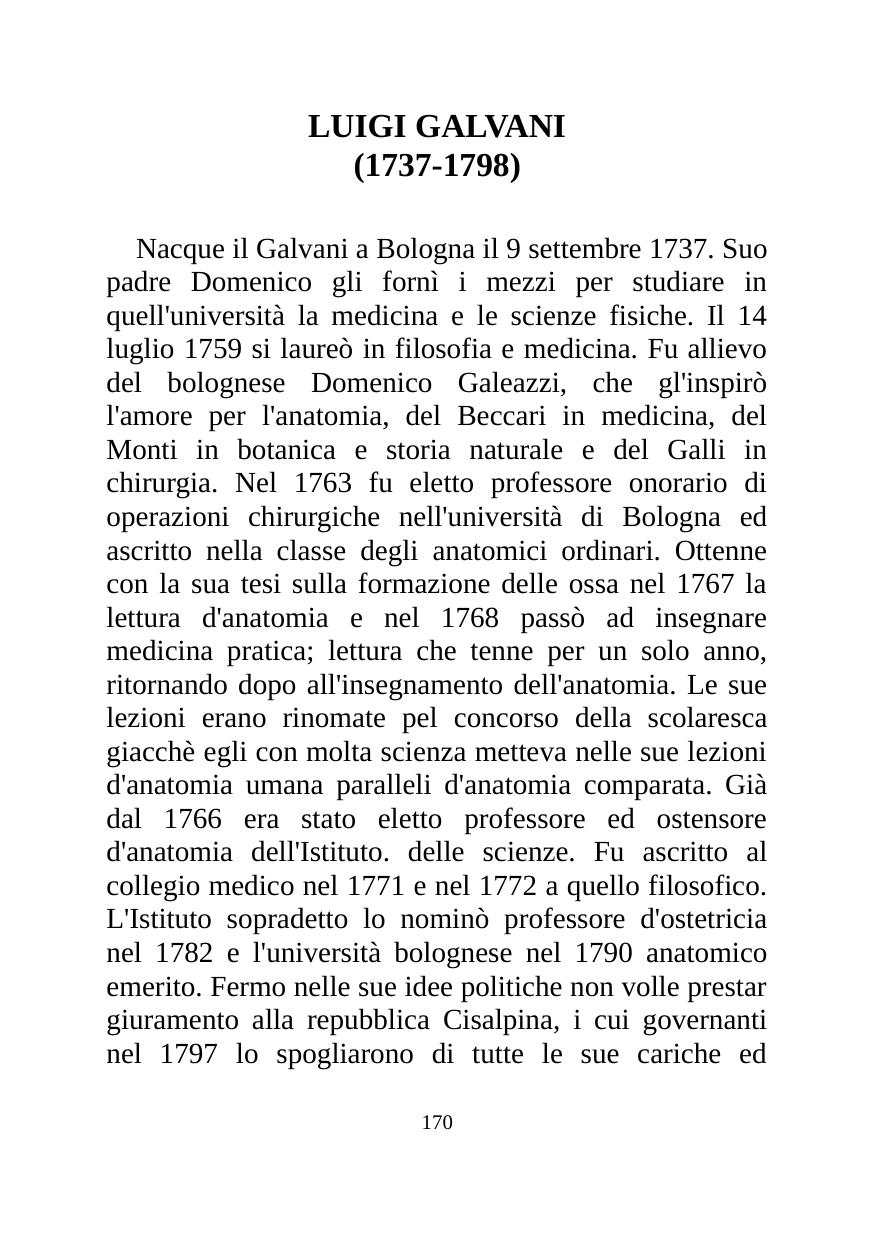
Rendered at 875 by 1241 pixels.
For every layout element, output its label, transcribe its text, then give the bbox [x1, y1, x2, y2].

subtitle LUIGI GALVANI (1737-1798) [106, 106, 768, 183]
text Nacque il Galvani a Bologna il 9 settembre 1737. Suo padre Domenico gli fornì i mezzi per studiare in quell'università la medicina e le scienze fisiche. Il 14 luglio 1759 si laureò in filosofia e medicina. Fu allievo del bolognese Domenico Galeazzi, che gl'inspirò l'amore per l'anatomia, del Beccari in medicina, del Monti in botanica e storia naturale e del Galli in chirurgia. Nel 1763 fu eletto professore onorario di operazioni chirurgiche nell'università di Bologna ed ascritto nella classe degli anatomici ordinari. Ottenne con la sua tesi sulla formazione delle ossa nel 1767 la lettura d'anatomia e nel 1768 passò ad insegnare medicina pratica; lettura che tenne per un solo anno, ritornando dopo all'insegnamento dell'anatomia. Le sue lezioni erano rinomate pel concorso della scolaresca giacchè egli con molta scienza metteva nelle sue lezioni d'anatomia umana paralleli d'anatomia comparata. Già dal 1766 era stato eletto professore ed ostensore d'anatomia dell'Istituto. delle scienze. Fu ascritto al collegio medico nel 1771 e nel 1772 a quello filosofico. L'Istituto sopradetto lo nominò professore d'ostetricia nel 1782 e l'università bolognese nel 1790 anatomico emerito. Fermo nelle sue idee politiche non volle prestar giuramento alla repubblica Cisalpina, i cui governanti nel 1797 lo spogliarono di tutte le sue cariche ed [106, 231, 768, 1069]
